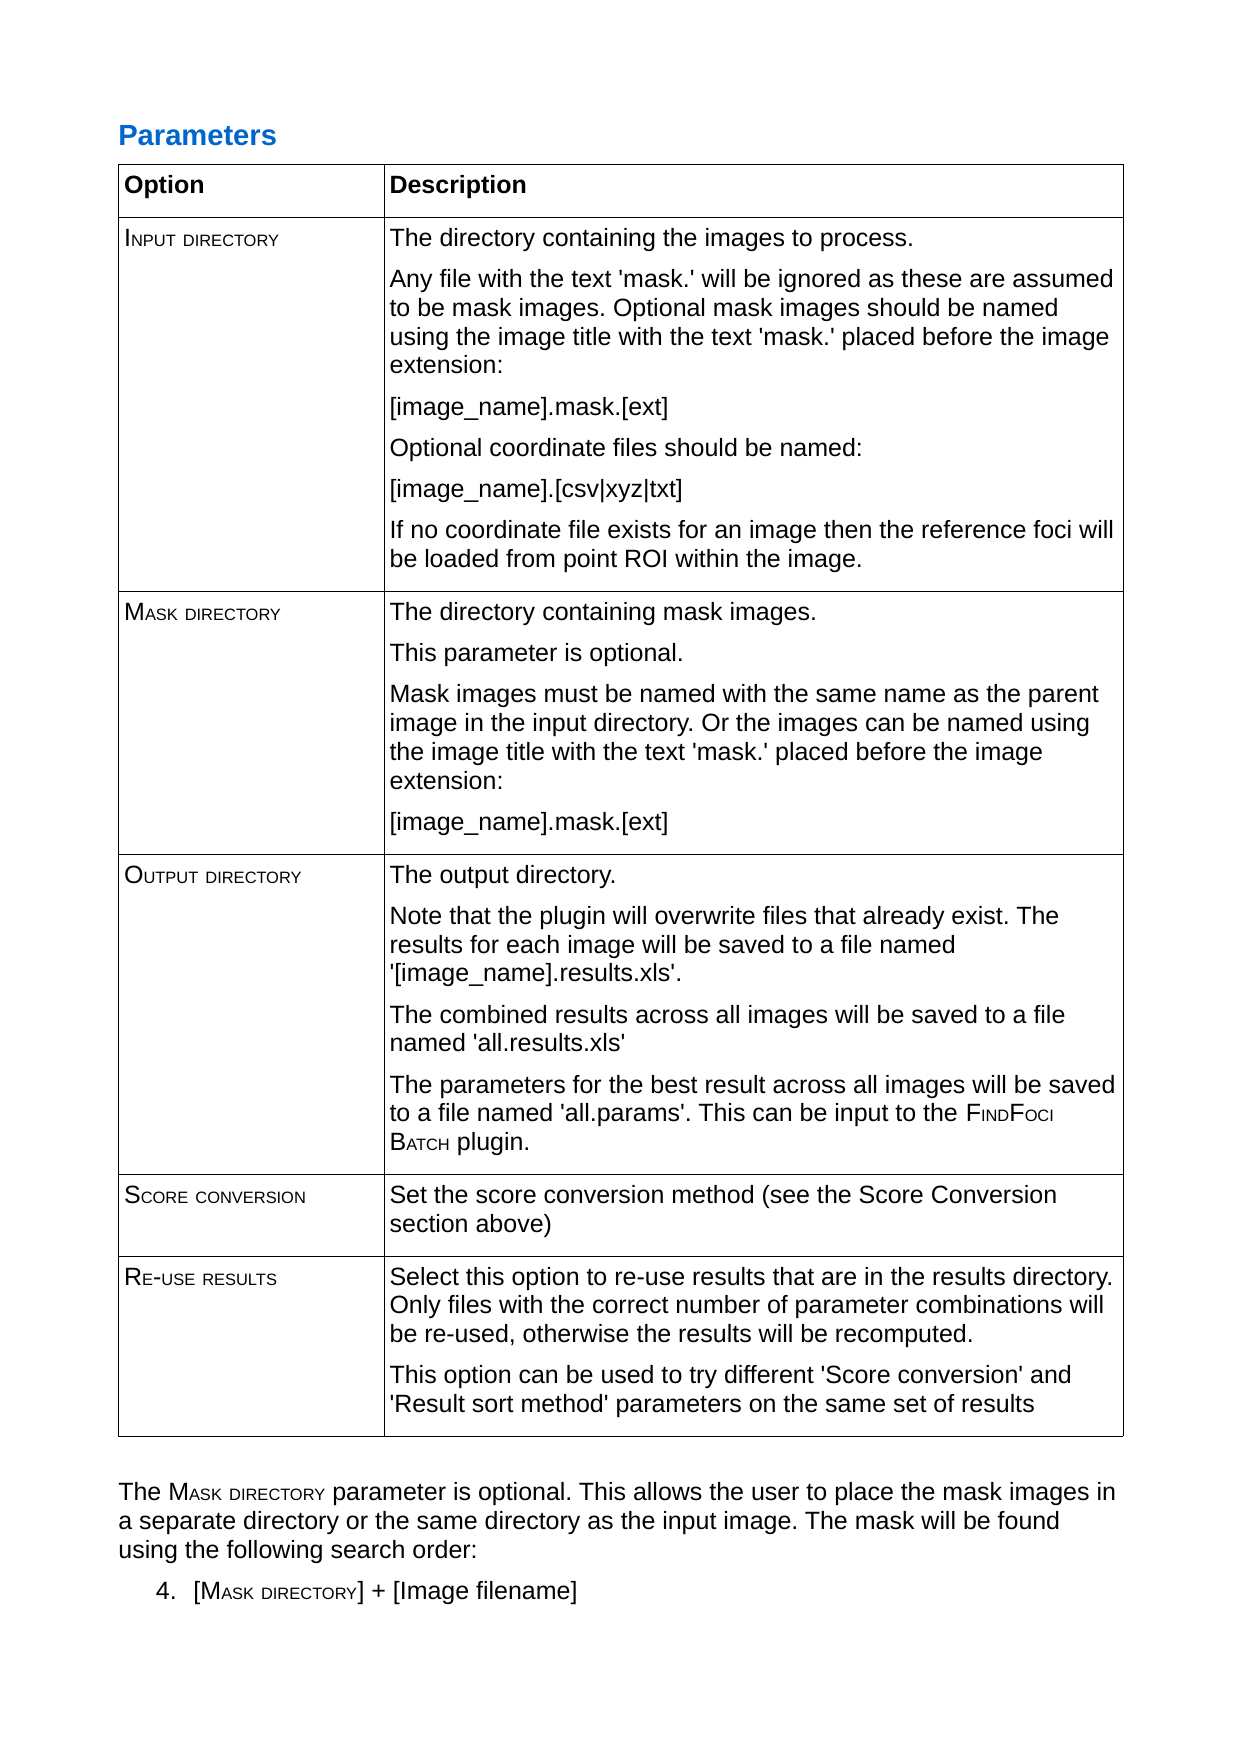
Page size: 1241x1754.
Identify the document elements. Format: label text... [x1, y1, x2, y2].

table_cell Output directory [119, 855, 384, 1174]
table_cell Select this option to re-use results that are in the results directory. Only files with the correct number of parameter combinations will be re-used, otherwise the results will be recomputed. This option can be used to try different 'Score conversion' and 'Result sort method' parameters on the same set of results [385, 1257, 1123, 1436]
subtitle Parameters [118, 118, 1122, 152]
table_cell Set the score conversion method (see the Score Conversion section above) [385, 1175, 1123, 1256]
table_cell Re-use results [119, 1257, 384, 1436]
table_header Description [385, 165, 1123, 217]
list [Mask directory] + [Image filename] [156, 1576, 1122, 1605]
table_header Option [119, 165, 384, 217]
text The Mask directory parameter is optional. This allows the user to place the mask images in a separate directory or the same directory as the input image. The mask will be found using the following search order: [118, 1477, 1122, 1564]
table_cell The directory containing the images to process. Any file with the text 'mask.' will be ignored as these are assumed to be mask images. Optional mask images should be named using the image title with the text 'mask.' placed before the image extension: [image_name].mask.[ext] Optional coordinate files should be named: [image_name].[csv|xyz|txt] If no coordinate file exists for an image then the reference foci will be loaded from point ROI within the image. [385, 218, 1123, 591]
table_cell Mask directory [119, 592, 384, 854]
table_cell Score conversion [119, 1175, 384, 1256]
table_cell The directory containing mask images. This parameter is optional. Mask images must be named with the same name as the parent image in the input directory. Or the images can be named using the image title with the text 'mask.' placed before the image extension: [image_name].mask.[ext] [385, 592, 1123, 854]
table_cell Input directory [119, 218, 384, 591]
table_cell The output directory. Note that the plugin will overwrite files that already exist. The results for each image will be saved to a file named '[image_name].results.xls'. The combined results across all images will be saved to a file named 'all.results.xls' The parameters for the best result across all images will be saved to a file named 'all.params'. This can be input to the FindFoci Batch plugin. [385, 855, 1123, 1174]
